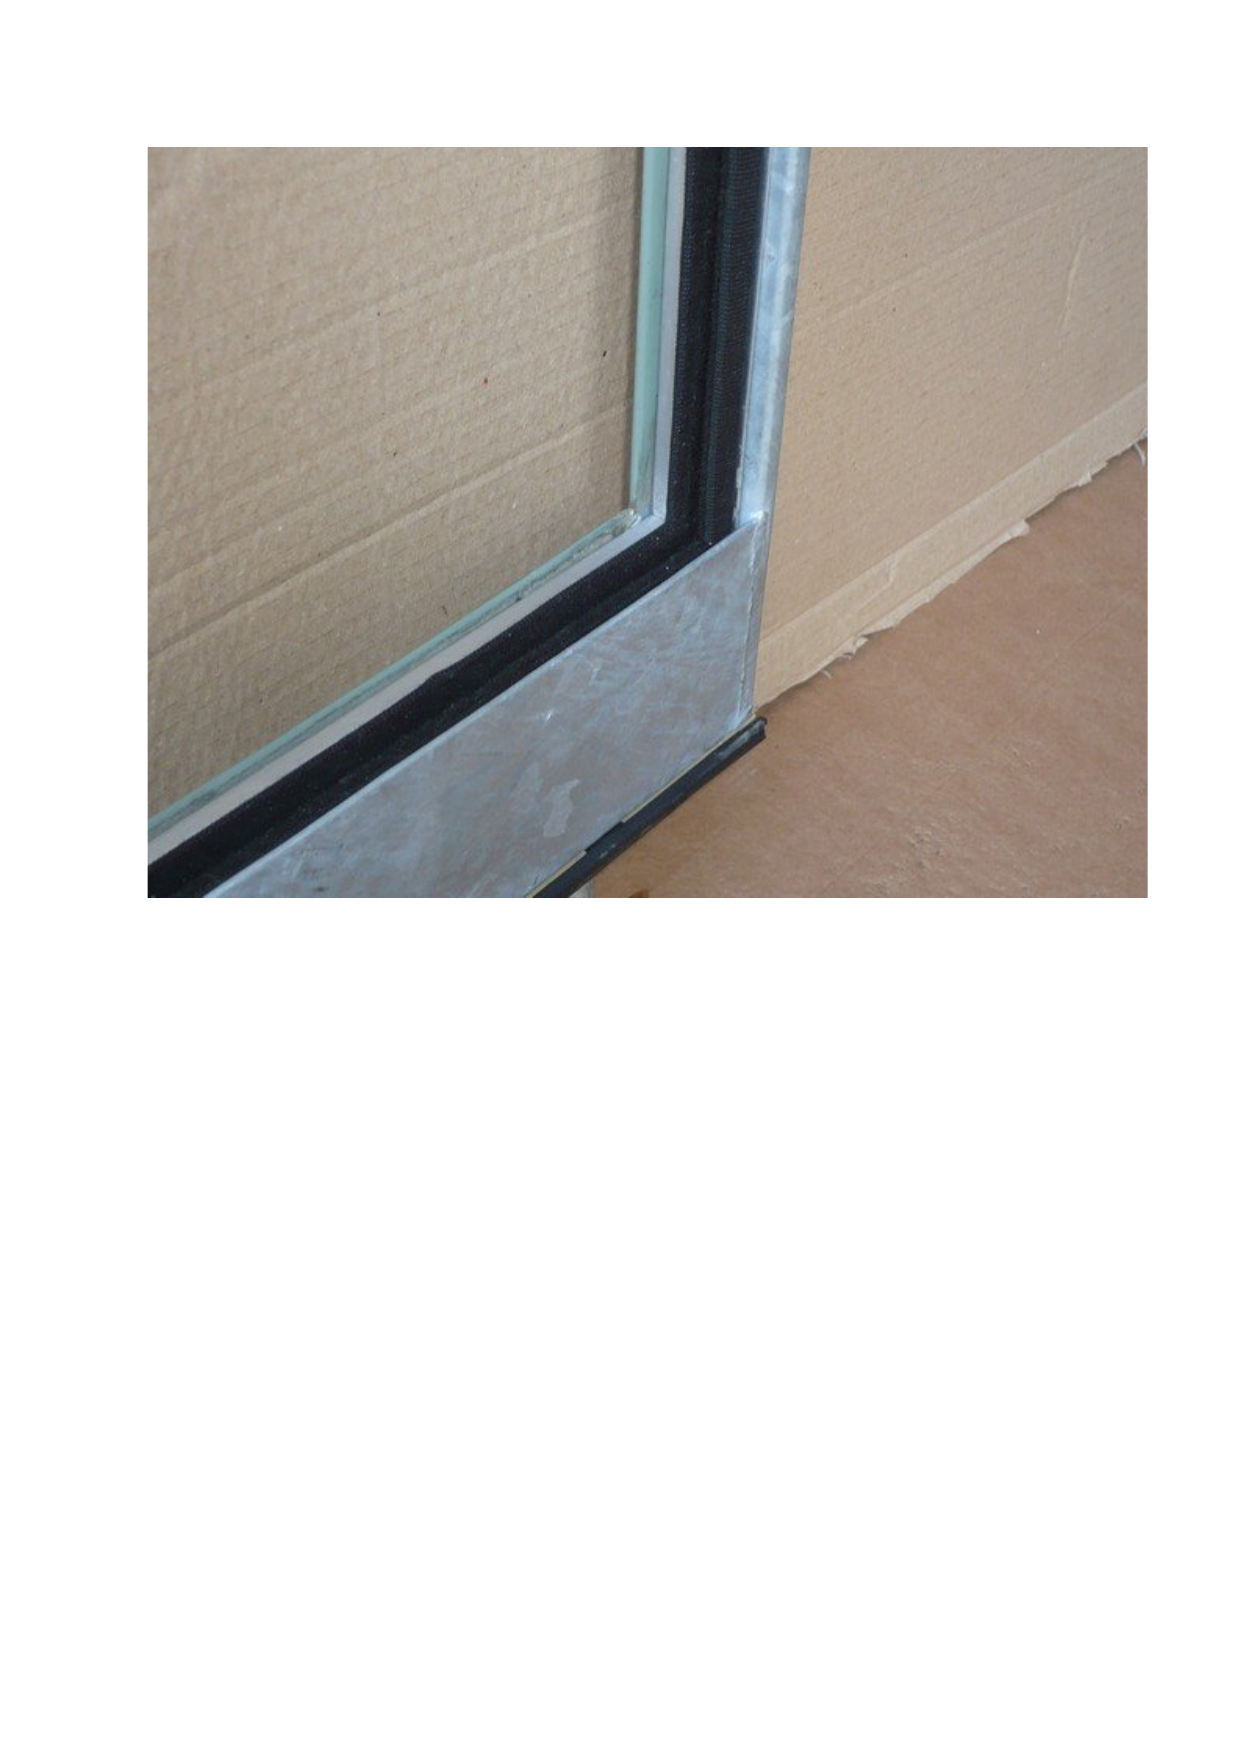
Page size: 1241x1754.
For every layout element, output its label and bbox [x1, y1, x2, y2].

picture [147, 147, 1148, 898]
